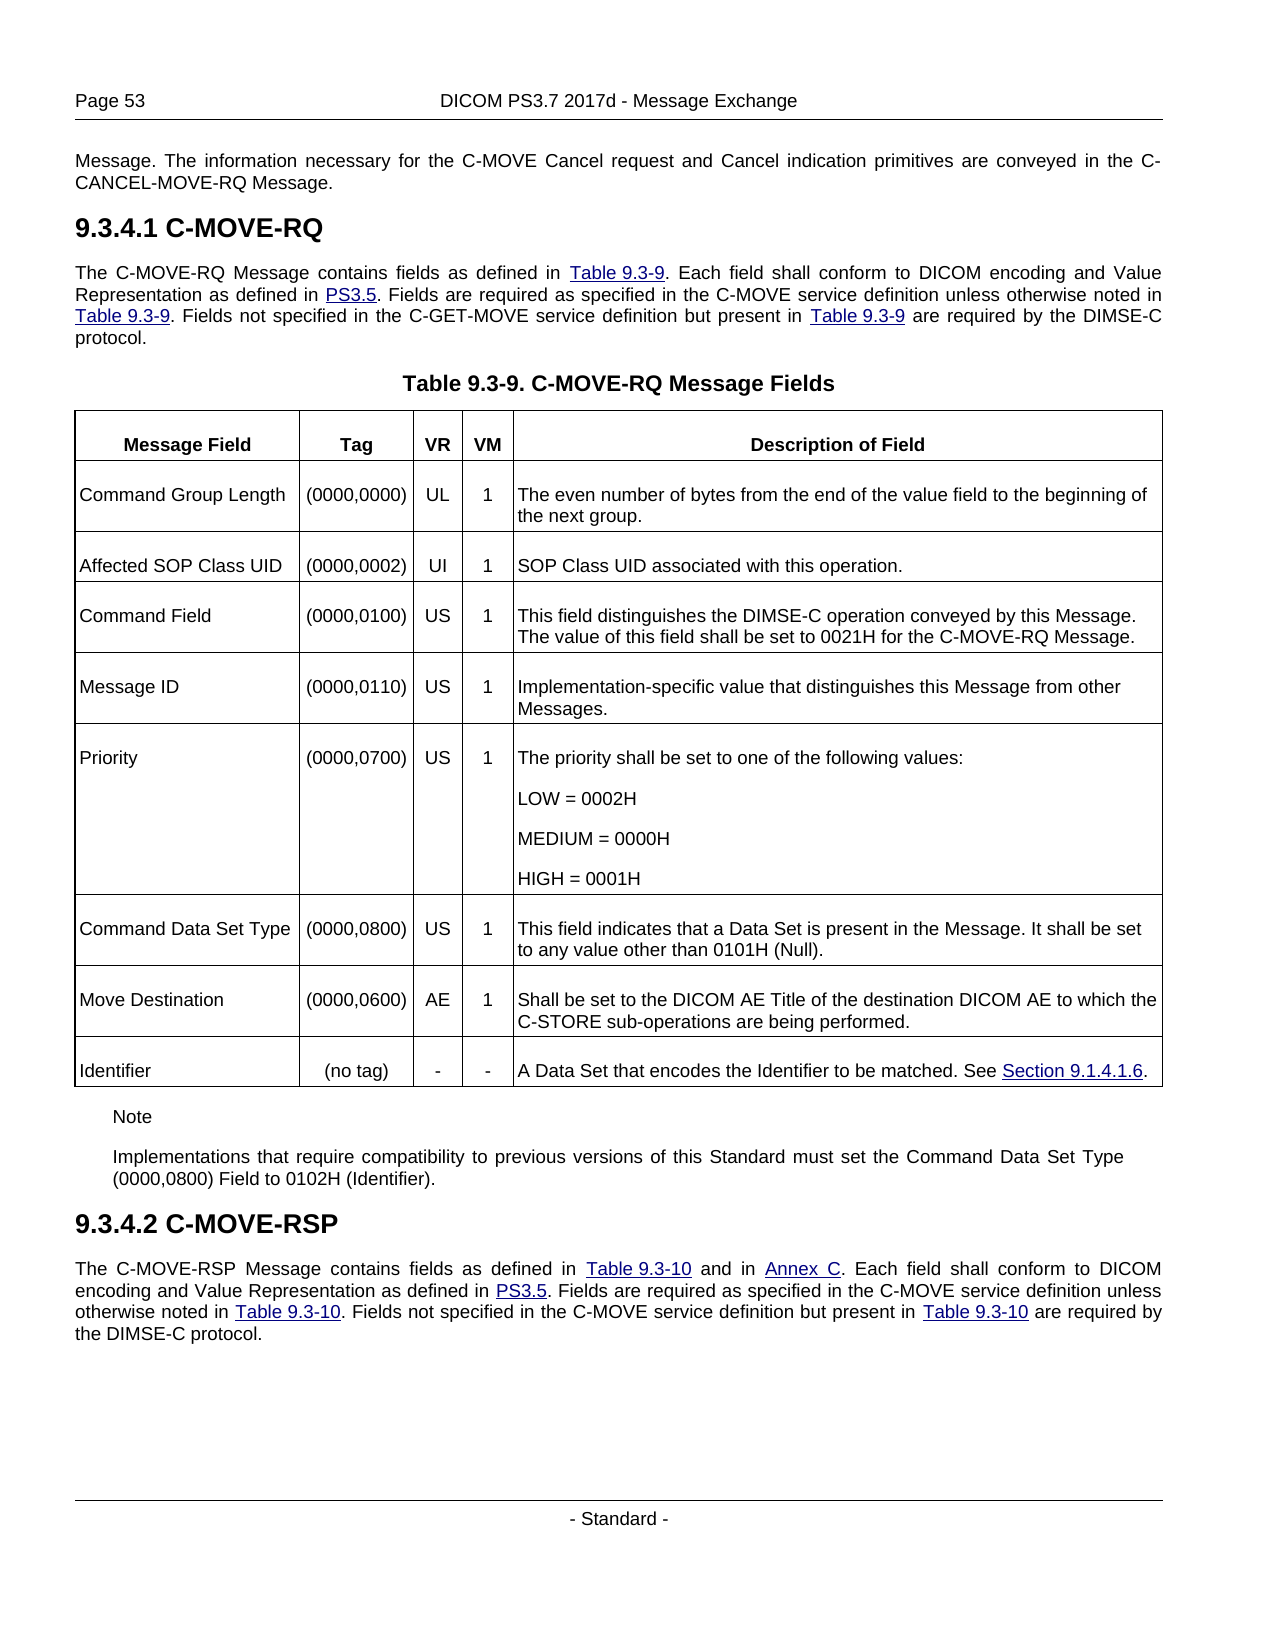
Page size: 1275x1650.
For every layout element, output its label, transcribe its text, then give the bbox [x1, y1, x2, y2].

table_cell US [414, 582, 462, 652]
table_cell (0000,0000) [300, 461, 413, 531]
table_cell US [414, 895, 462, 965]
text Implementations that require compatibility to previous versions of this Standard must set the Command Data Set Type (0000,0800) Field to 0102H (Identifier). [112, 1146, 1125, 1189]
table_cell A Data Set that encodes the Identifier to be matched. See Section 9.1.4.1.6. [514, 1037, 1162, 1086]
text Note [112, 1106, 1125, 1127]
table_cell Shall be set to the DICOM AE Title of the destination DICOM AE to which the C-STORE sub-operations are being performed. [514, 966, 1162, 1036]
text The C-MOVE-RQ Message contains fields as defined in Table 9.3-9. Each field shall conform to DICOM encoding and Value Representation as defined in PS3.5. Fields are required as specified in the C-MOVE service definition unless otherwise noted in Table 9.3-9. Fields not specified in the C-GET-MOVE service definition but present in Table 9.3-9 are required by the DIMSE-C protocol. [75, 262, 1162, 348]
table_cell Identifier [76, 1037, 299, 1086]
table_cell This field distinguishes the DIMSE-C operation conveyed by this Message. The value of this field shall be set to 0021H for the C-MOVE-RQ Message. [514, 582, 1162, 652]
table_cell Implementation-specific value that distinguishes this Message from other Messages. [514, 653, 1162, 723]
text The C-MOVE-RSP Message contains fields as defined in Table 9.3-10 and in Annex C. Each field shall conform to DICOM encoding and Value Representation as defined in PS3.5. Fields are required as specified in the C-MOVE service definition unless otherwise noted in Table 9.3-10. Fields not specified in the C-MOVE service definition but present in Table 9.3-10 are required by the DIMSE-C protocol. [75, 1258, 1162, 1344]
table_cell (0000,0700) [300, 724, 413, 894]
table_header VR [414, 411, 462, 460]
table_cell 1 [463, 461, 513, 531]
table_cell Command Field [76, 582, 299, 652]
table_header VM [463, 411, 513, 460]
table_cell 1 [463, 724, 513, 894]
table_cell Move Destination [76, 966, 299, 1036]
table_cell (0000,0600) [300, 966, 413, 1036]
table_cell 1 [463, 532, 513, 581]
table_cell (0000,0100) [300, 582, 413, 652]
text Message. The information necessary for the C-MOVE Cancel request and Cancel indication primitives are conveyed in the C-CANCEL-MOVE-RQ Message. [75, 150, 1162, 193]
table_cell (0000,0110) [300, 653, 413, 723]
table_cell Command Group Length [76, 461, 299, 531]
table_header Description of Field [514, 411, 1162, 460]
table_cell (no tag) [300, 1037, 413, 1086]
table_cell Affected SOP Class UID [76, 532, 299, 581]
table_cell The priority shall be set to one of the following values: LOW = 0002H MEDIUM = 0000H HIGH = 0001H [514, 724, 1162, 894]
table_cell 1 [463, 966, 513, 1036]
table_header Message Field [76, 411, 299, 460]
table_cell - [463, 1037, 513, 1086]
table_cell US [414, 724, 462, 894]
text 9.3.4.2 C-MOVE-RSP [75, 1208, 1162, 1239]
table_cell UI [414, 532, 462, 581]
table_header Tag [300, 411, 413, 460]
table_cell Command Data Set Type [76, 895, 299, 965]
table_cell (0000,0800) [300, 895, 413, 965]
table_cell AE [414, 966, 462, 1036]
text Table 9.3-9. C-MOVE-RQ Message Fields [75, 371, 1162, 396]
table_cell UL [414, 461, 462, 531]
table_cell Message ID [76, 653, 299, 723]
table_cell The even number of bytes from the end of the value field to the beginning of the next group. [514, 461, 1162, 531]
table_cell 1 [463, 895, 513, 965]
table_cell 1 [463, 582, 513, 652]
table_cell This field indicates that a Data Set is present in the Message. It shall be set to any value other than 0101H (Null). [514, 895, 1162, 965]
table_cell SOP Class UID associated with this operation. [514, 532, 1162, 581]
table_cell 1 [463, 653, 513, 723]
table_cell (0000,0002) [300, 532, 413, 581]
table_cell Priority [76, 724, 299, 894]
table_cell - [414, 1037, 462, 1086]
table_cell US [414, 653, 462, 723]
text 9.3.4.1 C-MOVE-RQ [75, 212, 1162, 243]
